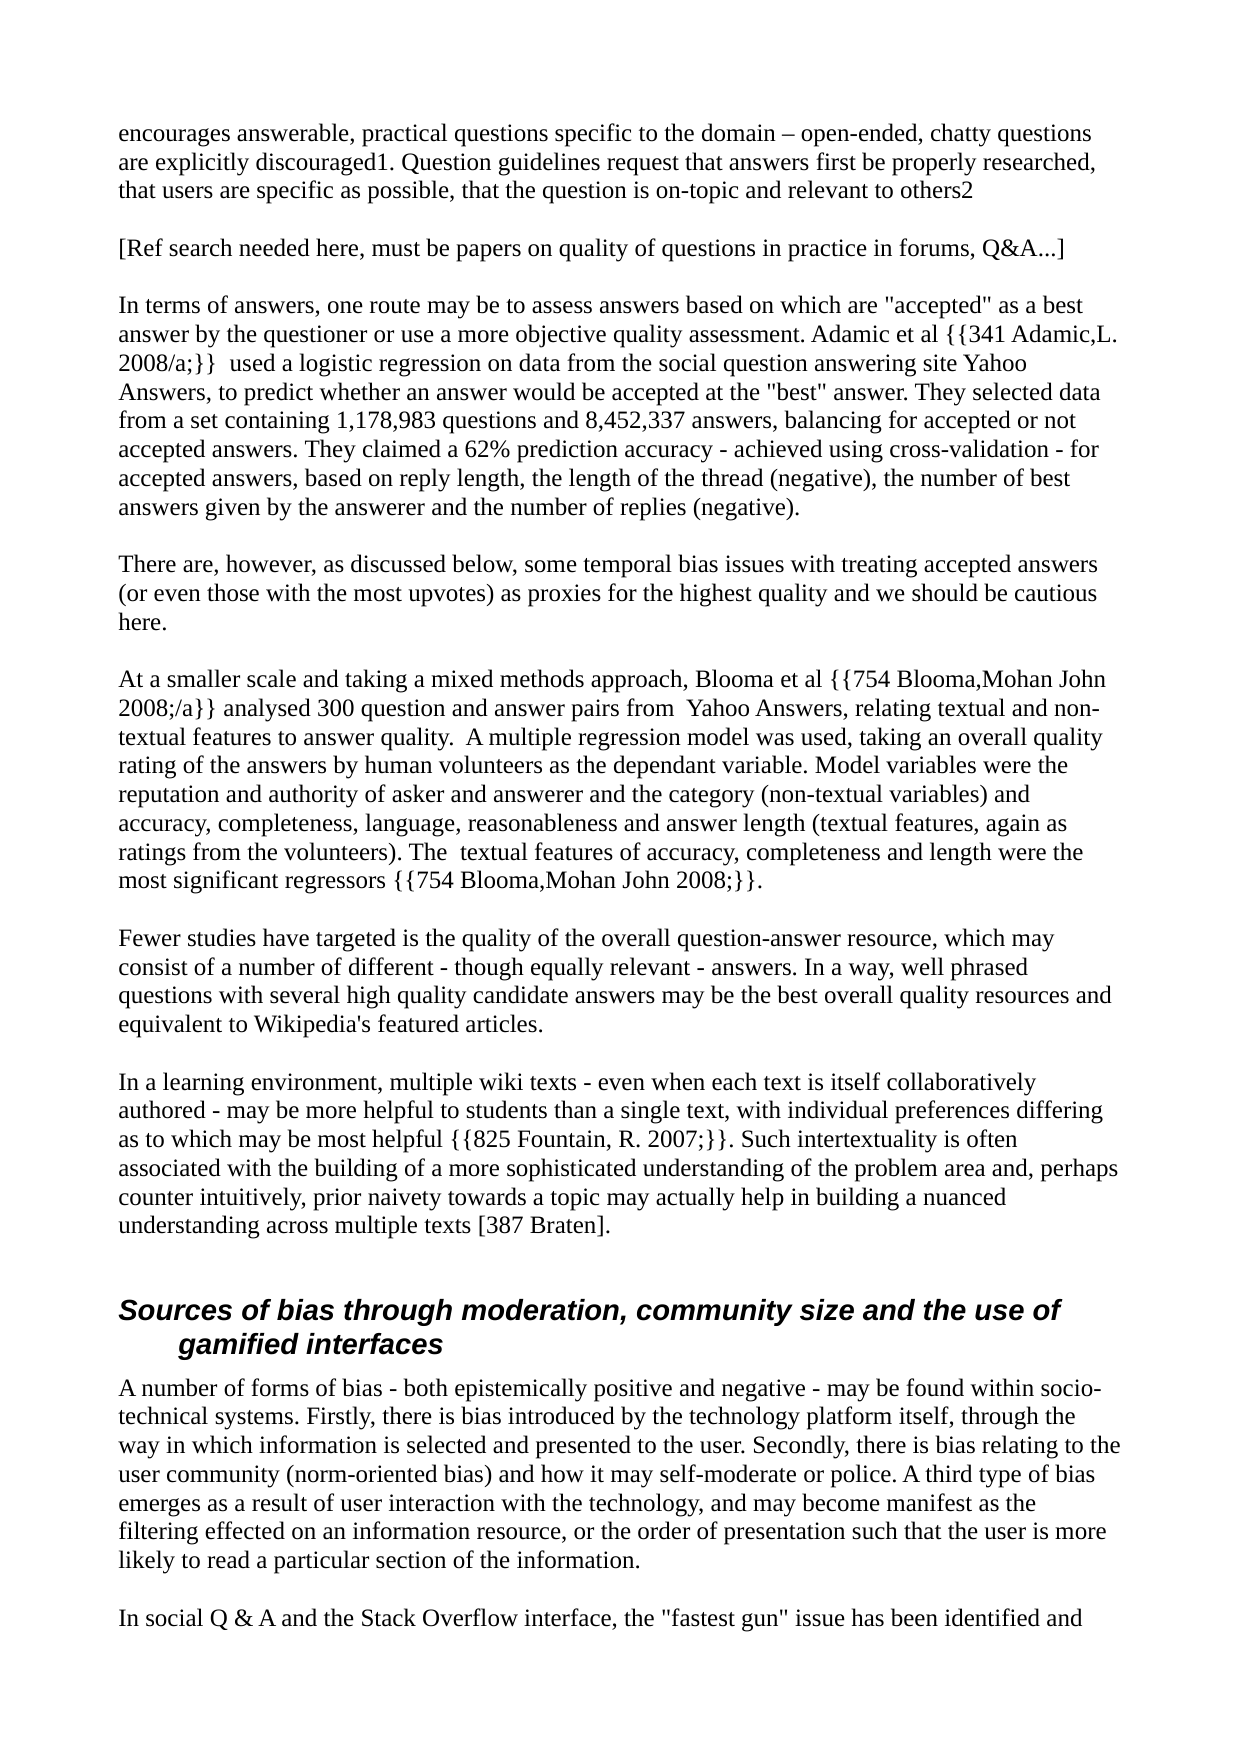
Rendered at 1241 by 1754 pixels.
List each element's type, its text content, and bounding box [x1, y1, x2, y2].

text A number of forms of bias - both epistemically positive and negative - may be found within socio-technical systems. Firstly, there is bias introduced by the technology platform itself, through the way in which information is selected and presented to the user. Secondly, there is bias relating to the user community (norm-oriented bias) and how it may self-moderate or police. A third type of bias emerges as a result of user interaction with the technology, and may become manifest as the filtering effected on an information resource, or the order of presentation such that the user is more likely to read a particular section of the information. [118, 1373, 1122, 1574]
text [Ref search needed here, must be papers on quality of questions in practice in forums, Q&A...] [118, 233, 1122, 262]
text encourages answerable, practical questions specific to the domain – open-ended, chatty questions are explicitly discouraged1. Question guidelines request that answers first be properly researched, that users are specific as possible, that the question is on-topic and relevant to others2 [118, 118, 1122, 204]
text In social Q & A and the Stack Overflow interface, the "fastest gun" issue has been identified and [118, 1603, 1122, 1631]
text In terms of answers, one route may be to assess answers based on which are "accepted" as a best answer by the questioner or use a more objective quality assessment. Adamic et al {{341 Adamic,L. 2008/a;}} used a logistic regression on data from the social question answering site Yahoo Answers, to predict whether an answer would be accepted at the "best" answer. They selected data from a set containing 1,178,983 questions and 8,452,337 answers, balancing for accepted or not accepted answers. They claimed a 62% prediction accuracy - achieved using cross-validation - for accepted answers, based on reply length, the length of the thread (negative), the number of best answers given by the answerer and the number of replies (negative). [118, 291, 1122, 521]
subtitle Sources of bias through moderation, community size and the use of gamified interfaces [118, 1293, 1122, 1360]
text In a learning environment, multiple wiki texts - even when each text is itself collaboratively authored - may be more helpful to students than a single text, with individual preferences differing as to which may be most helpful {{825 Fountain, R. 2007;}}. Such intertextuality is often associated with the building of a more sophisticated understanding of the problem area and, perhaps counter intuitively, prior naivety towards a topic may actually help in building a nuanced understanding across multiple texts [387 Braten]. [118, 1067, 1122, 1239]
text At a smaller scale and taking a mixed methods approach, Blooma et al {{754 Blooma,Mohan John 2008;/a}} analysed 300 question and answer pairs from Yahoo Answers, relating textual and non-textual features to answer quality. A multiple regression model was used, taking an overall quality rating of the answers by human volunteers as the dependant variable. Model variables were the reputation and authority of asker and answerer and the category (non-textual variables) and accuracy, completeness, language, reasonableness and answer length (textual features, again as ratings from the volunteers). The textual features of accuracy, completeness and length were the most significant regressors {{754 Blooma,Mohan John 2008;}}. [118, 664, 1122, 894]
text There are, however, as discussed below, some temporal bias issues with treating accepted answers (or even those with the most upvotes) as proxies for the highest quality and we should be cautious here. [118, 549, 1122, 636]
text Fewer studies have targeted is the quality of the overall question-answer resource, which may consist of a number of different - though equally relevant - answers. In a way, well phrased questions with several high quality candidate answers may be the best overall quality resources and equivalent to Wikipedia's featured articles. [118, 923, 1122, 1038]
